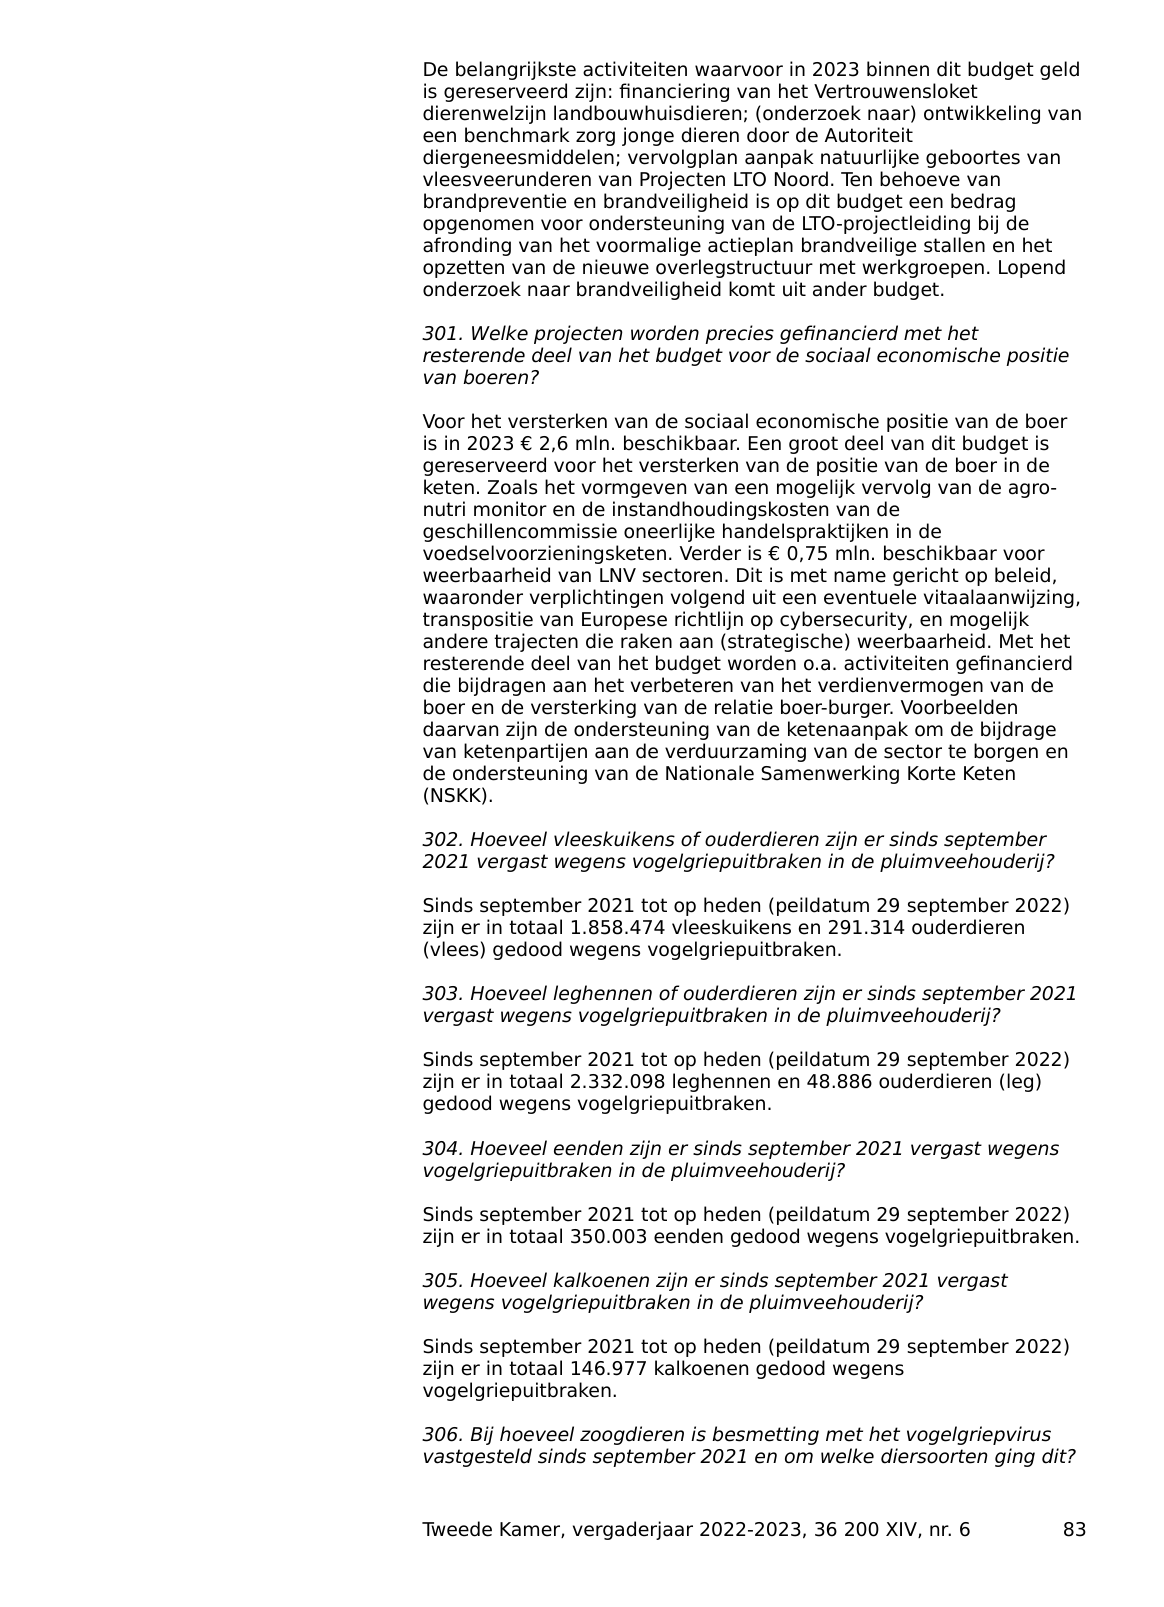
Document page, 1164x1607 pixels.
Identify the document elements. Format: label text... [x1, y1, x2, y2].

text De belangrijkste activiteiten waarvoor in 2023 binnen dit budget geld is gereserveerd zijn: financiering van het Vertrouwensloket dierenwelzijn landbouwhuisdieren; (onderzoek naar) ontwikkeling van een benchmark zorg jonge dieren door de Autoriteit diergeneesmiddelen; vervolgplan aanpak natuurlijke geboortes van vleesveerunderen van Projecten LTO Noord. Ten behoeve van brandpreventie en brandveiligheid is op dit budget een bedrag opgenomen voor ondersteuning van de LTO-projectleiding bij de afronding van het voormalige actieplan brandveilige stallen en het opzetten van de nieuwe overlegstructuur met werkgroepen. Lopend onderzoek naar brandveiligheid komt uit ander budget. [422, 59, 1087, 301]
text 305. Hoeveel kalkoenen zijn er sinds september 2021 vergast wegens vogelgriepuitbraken in de pluimveehouderij? [422, 1270, 1087, 1314]
text Sinds september 2021 tot op heden (peildatum 29 september 2022) zijn er in totaal 2.332.098 leghennen en 48.886 ouderdieren (leg) gedood wegens vogelgriepuitbraken. [422, 1049, 1087, 1115]
text Voor het versterken van de sociaal economische positie van de boer is in 2023 € 2,6 mln. beschikbaar. Een groot deel van dit budget is gereserveerd voor het versterken van de positie van de boer in de keten. Zoals het vormgeven van een mogelijk vervolg van de agro-nutri monitor en de instandhoudingskosten van de geschillencommissie oneerlijke handelspraktijken in de voedselvoorzieningsketen. Verder is € 0,75 mln. beschikbaar voor weerbaarheid van LNV sectoren. Dit is met name gericht op beleid, waaronder verplichtingen volgend uit een eventuele vitaalaanwijzing, transpositie van Europese richtlijn op cybersecurity, en mogelijk andere trajecten die raken aan (strategische) weerbaarheid. Met het resterende deel van het budget worden o.a. activiteiten gefinancierd die bijdragen aan het verbeteren van het verdienvermogen van de boer en de versterking van de relatie boer-burger. Voorbeelden daarvan zijn de ondersteuning van de ketenaanpak om de bijdrage van ketenpartijen aan de verduurzaming van de sector te borgen en de ondersteuning van de Nationale Samenwerking Korte Keten (NSKK). [422, 411, 1087, 807]
text Sinds september 2021 tot op heden (peildatum 29 september 2022) zijn er in totaal 350.003 eenden gedood wegens vogelgriepuitbraken. [422, 1204, 1087, 1248]
text 306. Bij hoeveel zoogdieren is besmetting met het vogelgriepvirus vastgesteld sinds september 2021 en om welke diersoorten ging dit? [422, 1424, 1087, 1468]
text 304. Hoeveel eenden zijn er sinds september 2021 vergast wegens vogelgriepuitbraken in de pluimveehouderij? [422, 1137, 1087, 1181]
text 303. Hoeveel leghennen of ouderdieren zijn er sinds september 2021 vergast wegens vogelgriepuitbraken in de pluimveehouderij? [422, 983, 1087, 1027]
text 302. Hoeveel vleeskuikens of ouderdieren zijn er sinds september 2021 vergast wegens vogelgriepuitbraken in de pluimveehouderij? [422, 829, 1087, 873]
text 301. Welke projecten worden precies gefinancierd met het resterende deel van het budget voor de sociaal economische positie van boeren? [422, 323, 1087, 389]
text Sinds september 2021 tot op heden (peildatum 29 september 2022) zijn er in totaal 1.858.474 vleeskuikens en 291.314 ouderdieren (vlees) gedood wegens vogelgriepuitbraken. [422, 895, 1087, 961]
text Sinds september 2021 tot op heden (peildatum 29 september 2022) zijn er in totaal 146.977 kalkoenen gedood wegens vogelgriepuitbraken. [422, 1336, 1087, 1402]
